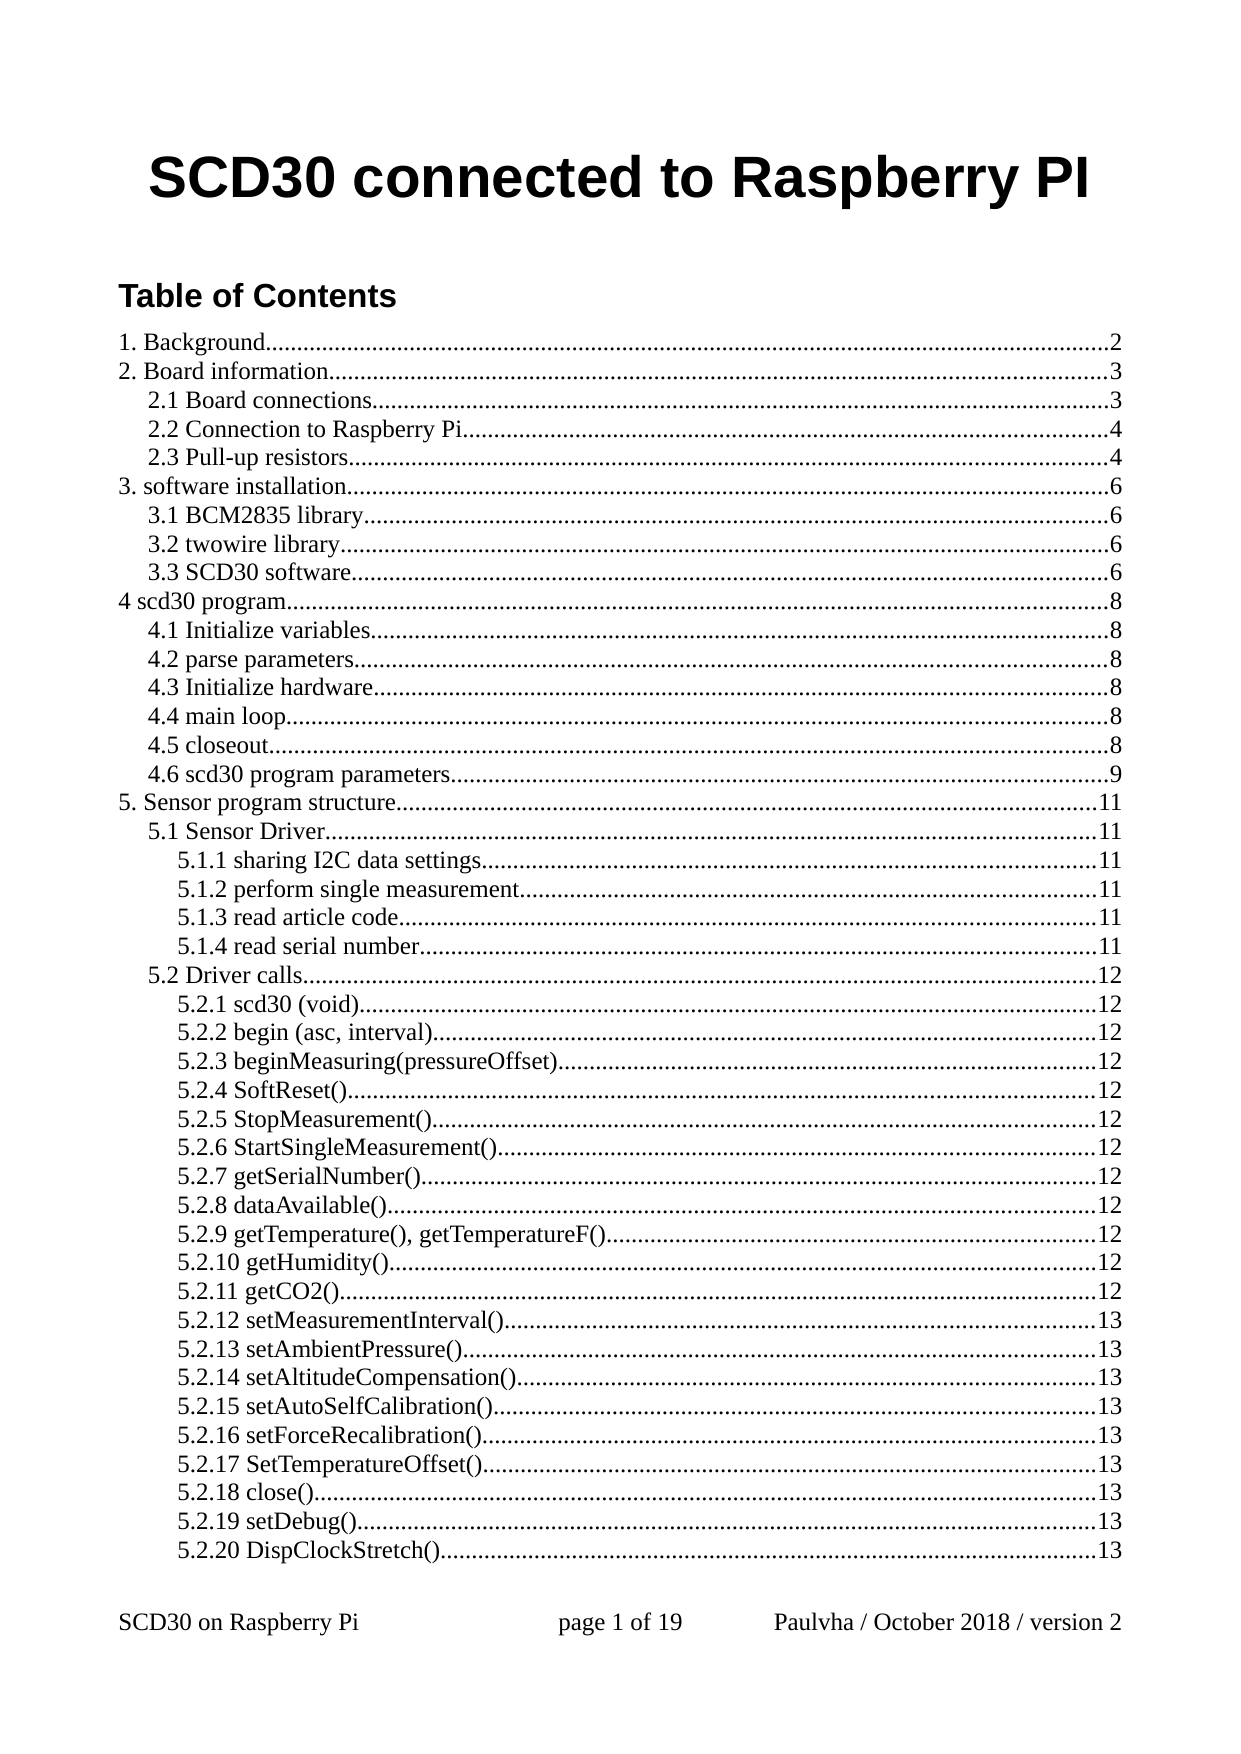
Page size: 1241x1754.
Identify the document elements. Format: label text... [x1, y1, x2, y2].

text 5.1.2 perform single measurement 11 [177, 874, 1122, 902]
subtitle Table of Contents [118, 276, 1122, 315]
text 1. Background 2 [118, 327, 1122, 356]
text 5.2.7 getSerialNumber() 12 [177, 1161, 1122, 1190]
text 3. software installation 6 [118, 471, 1122, 500]
text 5.2.16 setForceRecalibration() 13 [177, 1420, 1122, 1449]
text 5.2.15 setAutoSelfCalibration() 13 [177, 1391, 1122, 1420]
text 4 scd30 program 8 [118, 586, 1122, 615]
text 5.2.8 dataAvailable() 12 [177, 1190, 1122, 1219]
text 4.1 Initialize variables 8 [148, 615, 1122, 644]
text 5.2.4 SoftReset() 12 [177, 1075, 1122, 1104]
text 3.1 BCM2835 library 6 [148, 500, 1122, 529]
text 5.2.9 getTemperature(), getTemperatureF() 12 [177, 1219, 1122, 1247]
text 5.2.12 setMeasurementInterval(). 13 [177, 1305, 1122, 1334]
text 5.1.3 read article code 11 [177, 902, 1122, 931]
text 4.6 scd30 program parameters 9 [148, 759, 1122, 787]
text 5.2.17 SetTemperatureOffset() 13 [177, 1449, 1122, 1477]
text 5.2.18 close() 13 [177, 1477, 1122, 1506]
text 2. Board information 3 [118, 356, 1122, 385]
text 5.1.4 read serial number 11 [177, 931, 1122, 960]
text 4.3 Initialize hardware 8 [148, 672, 1122, 701]
text 5.2.5 StopMeasurement() 12 [177, 1104, 1122, 1132]
text 5.1.1 sharing I2C data settings 11 [177, 845, 1122, 874]
title SCD30 connected to Raspberry PI [118, 143, 1122, 210]
text 3.2 twowire library 6 [148, 529, 1122, 557]
text 4.2 parse parameters 8 [148, 644, 1122, 672]
text 5.1 Sensor Driver 11 [148, 816, 1122, 845]
text 2.1 Board connections 3 [148, 385, 1122, 414]
text 2.3 Pull-up resistors 4 [148, 442, 1122, 471]
text 4.5 closeout 8 [148, 730, 1122, 759]
text 5.2.20 DispClockStretch() 13 [177, 1535, 1122, 1564]
text 5.2.19 setDebug() 13 [177, 1506, 1122, 1535]
text 5.2 Driver calls 12 [148, 960, 1122, 989]
text 2.2 Connection to Raspberry Pi 4 [148, 414, 1122, 442]
text 4.4 main loop 8 [148, 701, 1122, 730]
text 5.2.2 begin (asc, interval) 12 [177, 1017, 1122, 1046]
text 5.2.11 getCO2() 12 [177, 1276, 1122, 1305]
text 5. Sensor program structure 11 [118, 787, 1122, 816]
text 5.2.3 beginMeasuring(pressureOffset) 12 [177, 1046, 1122, 1075]
text 5.2.1 scd30 (void) 12 [177, 989, 1122, 1017]
text 5.2.10 getHumidity() 12 [177, 1247, 1122, 1276]
text 5.2.14 setAltitudeCompensation() 13 [177, 1362, 1122, 1391]
text 5.2.13 setAmbientPressure(). 13 [177, 1334, 1122, 1362]
text 3.3 SCD30 software 6 [148, 557, 1122, 586]
text 5.2.6 StartSingleMeasurement() 12 [177, 1132, 1122, 1161]
